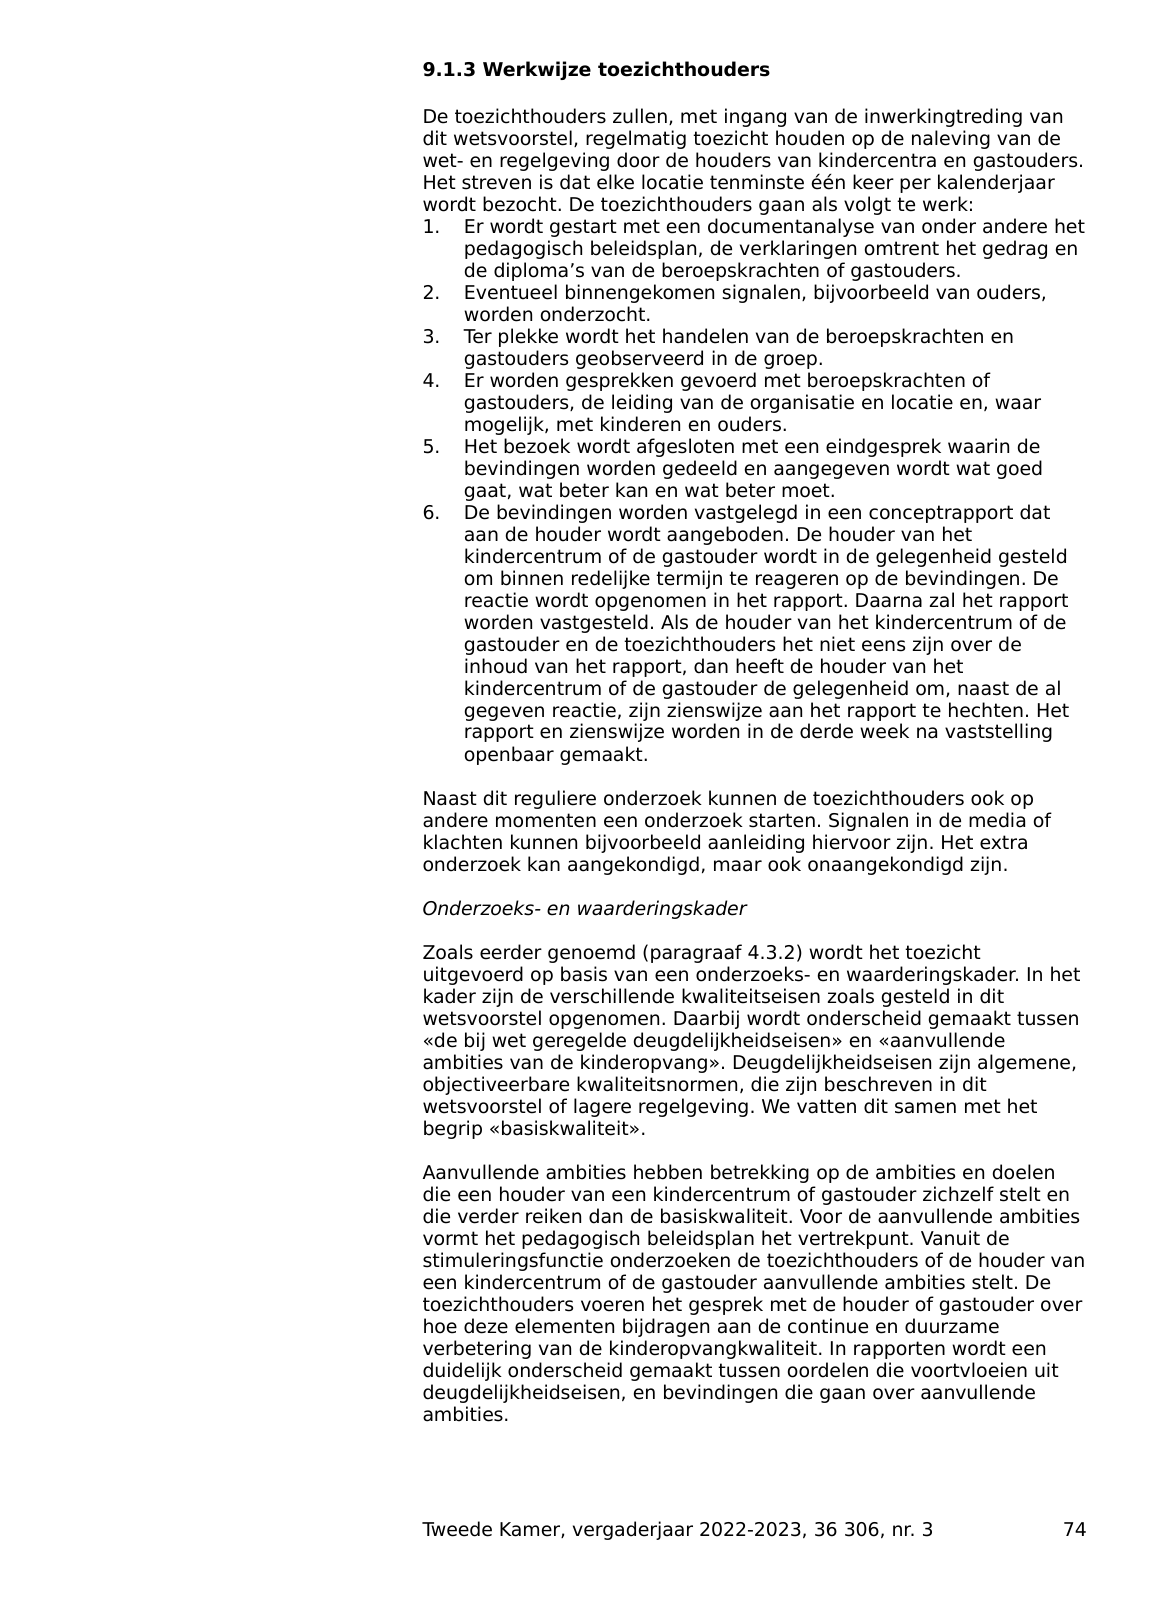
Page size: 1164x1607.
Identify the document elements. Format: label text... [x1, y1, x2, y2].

subtitle Onderzoeks- en waarderingskader [422, 898, 1087, 920]
text Naast dit reguliere onderzoek kunnen de toezichthouders ook op andere momenten een onderzoek starten. Signalen in de media of klachten kunnen bijvoorbeeld aanleiding hiervoor zijn. Het extra onderzoek kan aangekondigd, maar ook onaangekondigd zijn. [422, 788, 1087, 876]
text Aanvullende ambities hebben betrekking op de ambities en doelen die een houder van een kindercentrum of gastouder zichzelf stelt en die verder reiken dan de basiskwaliteit. Voor de aanvullende ambities vormt het pedagogisch beleidsplan het vertrekpunt. Vanuit de stimuleringsfunctie onderzoeken de toezichthouders of de houder van een kindercentrum of de gastouder aanvullende ambities stelt. De toezichthouders voeren het gesprek met de houder of gastouder over hoe deze elementen bijdragen aan de continue en duurzame verbetering van de kinderopvangkwaliteit. In rapporten wordt een duidelijk onderscheid gemaakt tussen oordelen die voortvloeien uit deugdelijkheidseisen, en bevindingen die gaan over aanvullende ambities. [422, 1162, 1087, 1426]
text 4. Er worden gesprekken gevoerd met beroepskrachten of gastouders, de leiding van de organisatie en locatie en, waar mogelijk, met kinderen en ouders. [422, 370, 1087, 436]
text Zoals eerder genoemd (paragraaf 4.3.2) wordt het toezicht uitgevoerd op basis van een onderzoeks- en waarderingskader. In het kader zijn de verschillende kwaliteitseisen zoals gesteld in dit wetsvoorstel opgenomen. Daarbij wordt onderscheid gemaakt tussen «de bij wet geregelde deugdelijkheidseisen» en «aanvullende ambities van de kinderopvang». Deugdelijkheidseisen zijn algemene, objectiveerbare kwaliteitsnormen, die zijn beschreven in dit wetsvoorstel of lagere regelgeving. We vatten dit samen met het begrip «basiskwaliteit». [422, 942, 1087, 1140]
text 5. Het bezoek wordt afgesloten met een eindgesprek waarin de bevindingen worden gedeeld en aangegeven wordt wat goed gaat, wat beter kan en wat beter moet. [422, 436, 1087, 502]
text 1. Er wordt gestart met een documentanalyse van onder andere het pedagogisch beleidsplan, de verklaringen omtrent het gedrag en de diploma’s van de beroepskrachten of gastouders. [422, 216, 1087, 282]
text 2. Eventueel binnengekomen signalen, bijvoorbeeld van ouders, worden onderzocht. [422, 282, 1087, 326]
text 3. Ter plekke wordt het handelen van de beroepskrachten en gastouders geobserveerd in de groep. [422, 326, 1087, 370]
text 6. De bevindingen worden vastgelegd in een conceptrapport dat aan de houder wordt aangeboden. De houder van het kindercentrum of de gastouder wordt in de gelegenheid gesteld om binnen redelijke termijn te reageren op de bevindingen. De reactie wordt opgenomen in het rapport. Daarna zal het rapport worden vastgesteld. Als de houder van het kindercentrum of de gastouder en de toezichthouders het niet eens zijn over de inhoud van het rapport, dan heeft de houder van het kindercentrum of de gastouder de gelegenheid om, naast de al gegeven reactie, zijn zienswijze aan het rapport te hechten. Het rapport en zienswijze worden in de derde week na vaststelling openbaar gemaakt. [422, 502, 1087, 765]
subtitle 9.1.3 Werkwijze toezichthouders [422, 59, 1087, 81]
text De toezichthouders zullen, met ingang van de inwerkingtreding van dit wetsvoorstel, regelmatig toezicht houden op de naleving van de wet- en regelgeving door de houders van kindercentra en gastouders. Het streven is dat elke locatie tenminste één keer per kalenderjaar wordt bezocht. De toezichthouders gaan als volgt te werk: [422, 106, 1087, 216]
